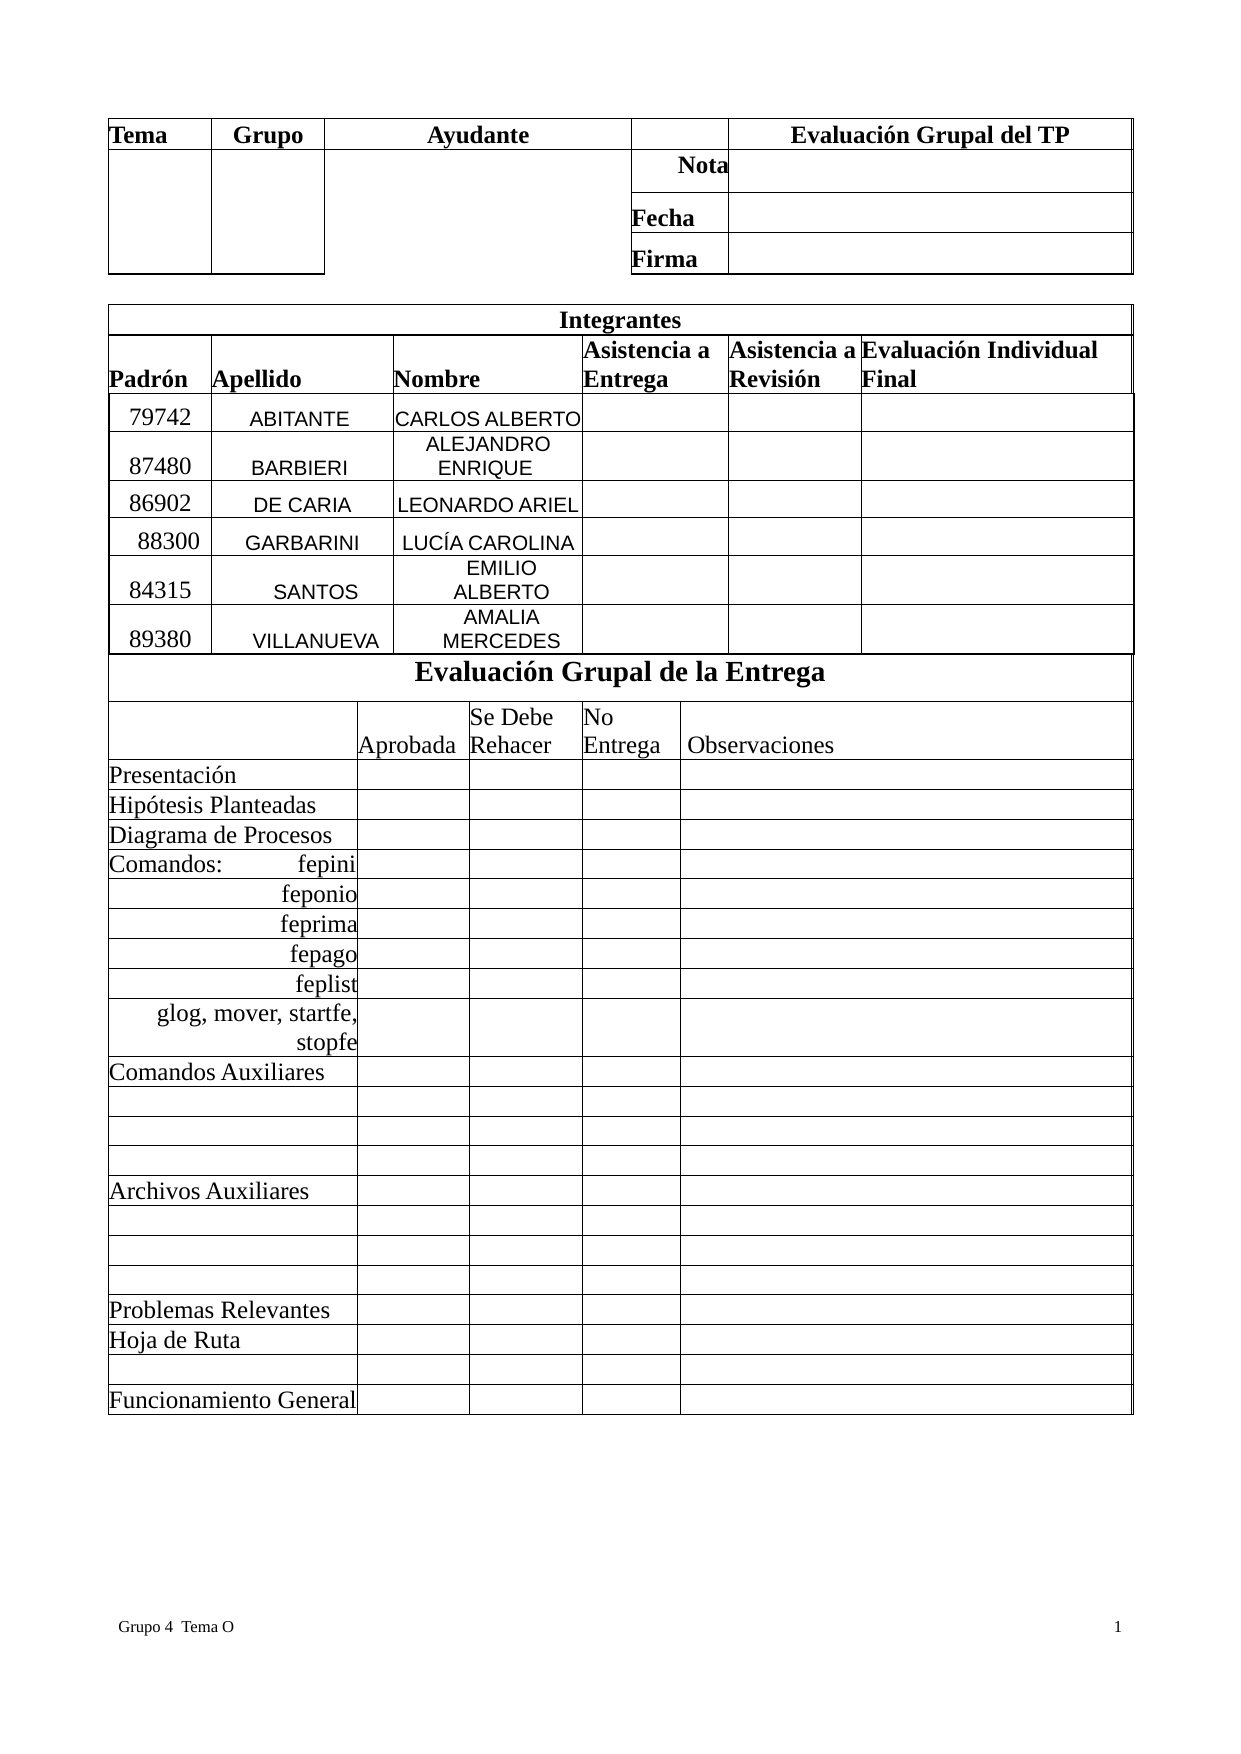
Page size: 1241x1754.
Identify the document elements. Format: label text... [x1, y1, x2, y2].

table_cell [358, 1087, 469, 1116]
table_cell 86902 [110, 481, 211, 517]
table_cell LEONARDO ARIEL [394, 481, 582, 517]
table_cell [358, 1355, 469, 1384]
table_cell ABITANTE [212, 394, 393, 431]
table_cell [109, 1087, 357, 1116]
table_cell [583, 1146, 680, 1175]
table_cell [729, 193, 1131, 232]
table_cell [681, 999, 1131, 1056]
table_cell [109, 273, 1125, 304]
table_cell [358, 999, 469, 1056]
table_cell [1125, 275, 1134, 304]
table_cell [470, 790, 582, 819]
table_cell [109, 1206, 357, 1235]
table_cell [109, 1117, 357, 1145]
table_header Tema [109, 119, 211, 149]
table_cell [583, 760, 680, 789]
table_cell [583, 432, 728, 479]
table_cell [681, 1206, 1131, 1235]
table_cell [583, 969, 680, 997]
table_cell Nota [632, 150, 728, 192]
table_cell [470, 1206, 582, 1235]
table_cell [470, 1295, 582, 1324]
table_cell Evaluación Grupal de la Entrega [109, 655, 1131, 701]
table_cell Presentación [109, 760, 357, 789]
table_cell Se Debe Rehacer [470, 702, 582, 759]
table_cell BARBIERI [212, 432, 393, 479]
table_cell [583, 999, 680, 1056]
table_cell Aprobada [358, 702, 469, 759]
table_cell [681, 820, 1131, 848]
table_cell Asistencia a Revisión [729, 336, 861, 393]
table_cell [681, 760, 1131, 789]
table_cell [681, 969, 1131, 997]
table_cell [358, 850, 469, 878]
table_cell [470, 1325, 582, 1354]
table_cell [583, 939, 680, 968]
table_cell [583, 556, 728, 603]
table_cell [358, 790, 469, 819]
table_cell [681, 909, 1131, 938]
table_cell Problemas Relevantes [109, 1295, 357, 1324]
table_cell feponio [109, 879, 357, 908]
table_cell [681, 879, 1131, 908]
table_cell EMILIO ALBERTO [394, 556, 582, 603]
table_cell [358, 1325, 469, 1354]
table_cell [681, 1295, 1131, 1324]
table_cell [583, 820, 680, 848]
table_cell 89380 [110, 605, 211, 652]
table_cell 79742 [110, 394, 211, 431]
table_cell Hoja de Ruta [109, 1325, 357, 1354]
table_cell [681, 1057, 1131, 1086]
table_header Grupo [212, 119, 324, 149]
table_cell AMALIA MERCEDES [394, 605, 582, 652]
table_cell Observaciones [681, 702, 1131, 759]
table_cell [358, 1295, 469, 1324]
table_cell [862, 394, 1133, 431]
table_cell [470, 760, 582, 789]
table_cell VILLANUEVA [212, 605, 393, 652]
table_cell [358, 760, 469, 789]
table_cell [862, 518, 1133, 554]
table_cell [681, 939, 1131, 968]
table_cell [470, 1266, 582, 1294]
table_cell [583, 1087, 680, 1116]
table_cell [681, 1236, 1131, 1264]
table_cell [109, 702, 357, 759]
table_cell feplist [109, 969, 357, 997]
table_cell SANTOS [212, 556, 393, 603]
table_cell [470, 1057, 582, 1086]
table_cell 87480 [110, 432, 211, 479]
table_cell [583, 1176, 680, 1205]
table_cell Comandos Auxiliares [109, 1057, 357, 1086]
table_header [632, 119, 728, 149]
table_cell [358, 1176, 469, 1205]
table_cell [358, 969, 469, 997]
table_cell [729, 518, 861, 554]
table_cell glog, mover, startfe, stopfe [109, 999, 357, 1056]
table_cell [109, 1236, 357, 1264]
table_cell [729, 394, 861, 431]
table_cell Asistencia a Entrega [583, 336, 728, 393]
table_cell [583, 518, 728, 554]
table_cell [470, 1087, 582, 1116]
table_cell [583, 1355, 680, 1384]
table_cell Apellido [212, 336, 393, 393]
table_header Evaluación Grupal del TP [729, 119, 1131, 149]
table_cell [325, 150, 631, 273]
table_cell [583, 1325, 680, 1354]
table_header Ayudante [325, 119, 631, 149]
table_cell 84315 [110, 556, 211, 603]
table_cell Nombre [394, 336, 582, 393]
table_cell Integrantes [109, 305, 1131, 333]
table_cell [583, 1206, 680, 1235]
table_cell LUCÍA CAROLINA [394, 518, 582, 554]
table_cell [358, 939, 469, 968]
table_cell [358, 1385, 469, 1413]
table_cell Diagrama de Procesos [109, 820, 357, 848]
table_cell [470, 909, 582, 938]
table_cell [681, 1117, 1131, 1145]
table_cell [358, 1236, 469, 1264]
table_cell [358, 1117, 469, 1145]
table_cell [470, 1385, 582, 1413]
table_cell [583, 879, 680, 908]
table_cell Funcionamiento General [109, 1385, 357, 1413]
table_cell [470, 969, 582, 997]
table_cell fepago [109, 939, 357, 968]
table_cell [681, 1355, 1131, 1384]
table_cell [358, 879, 469, 908]
table_cell [358, 820, 469, 848]
table_cell [583, 790, 680, 819]
table_cell [583, 909, 680, 938]
table_cell [583, 1295, 680, 1324]
table_cell [583, 1266, 680, 1294]
table_cell 88300 [110, 518, 211, 554]
table_cell [358, 909, 469, 938]
table_cell Fecha [632, 193, 728, 232]
table_cell [729, 233, 1131, 273]
table_cell [470, 879, 582, 908]
table_cell DE CARIA [212, 481, 393, 517]
table_cell [729, 556, 861, 603]
table_cell Padrón [109, 336, 211, 393]
table_cell [470, 939, 582, 968]
table_cell [470, 999, 582, 1056]
table_cell [470, 1146, 582, 1175]
table_cell [583, 605, 728, 652]
table_cell [729, 432, 861, 479]
table_cell [681, 850, 1131, 878]
table_cell [583, 1385, 680, 1413]
table_cell ALEJANDRO ENRIQUE [394, 432, 582, 479]
table_cell [862, 432, 1133, 479]
table_cell [470, 1355, 582, 1384]
table_cell [862, 605, 1133, 652]
table_cell [862, 556, 1133, 603]
table_cell [681, 1176, 1131, 1205]
table_cell Hipótesis Planteadas [109, 790, 357, 819]
table_cell [583, 850, 680, 878]
table_cell [681, 790, 1131, 819]
table_cell [583, 394, 728, 431]
table_cell [470, 820, 582, 848]
table_cell [109, 1266, 357, 1294]
table_cell [358, 1206, 469, 1235]
table_cell CARLOS ALBERTO [394, 394, 582, 431]
table_cell [109, 1146, 357, 1175]
table_cell Archivos Auxiliares [109, 1176, 357, 1205]
table_cell [583, 1117, 680, 1145]
table_cell [681, 1385, 1131, 1413]
table_cell Comandos: fepini [109, 850, 357, 878]
table_cell [681, 1325, 1131, 1354]
table_cell Firma [632, 233, 728, 273]
table_cell [470, 1176, 582, 1205]
table_cell [862, 481, 1133, 517]
table_cell [109, 1355, 357, 1384]
table_cell [358, 1057, 469, 1086]
table_cell [470, 1236, 582, 1264]
table_cell [729, 150, 1131, 192]
table_cell [470, 850, 582, 878]
table_cell [681, 1266, 1131, 1294]
table_cell [358, 1266, 469, 1294]
table_cell [212, 150, 324, 273]
table_cell [681, 1146, 1131, 1175]
table_cell [583, 1236, 680, 1264]
table_cell [729, 605, 861, 652]
table_cell [358, 1146, 469, 1175]
table_cell No Entrega [583, 702, 680, 759]
table_cell [681, 1087, 1131, 1116]
table_cell feprima [109, 909, 357, 938]
table_cell [109, 150, 211, 273]
table_cell GARBARINI [212, 518, 393, 554]
table_cell [583, 481, 728, 517]
table_cell Evaluación Individual Final [862, 336, 1131, 393]
table_cell [470, 1117, 582, 1145]
table_cell [583, 1057, 680, 1086]
table_cell [729, 481, 861, 517]
